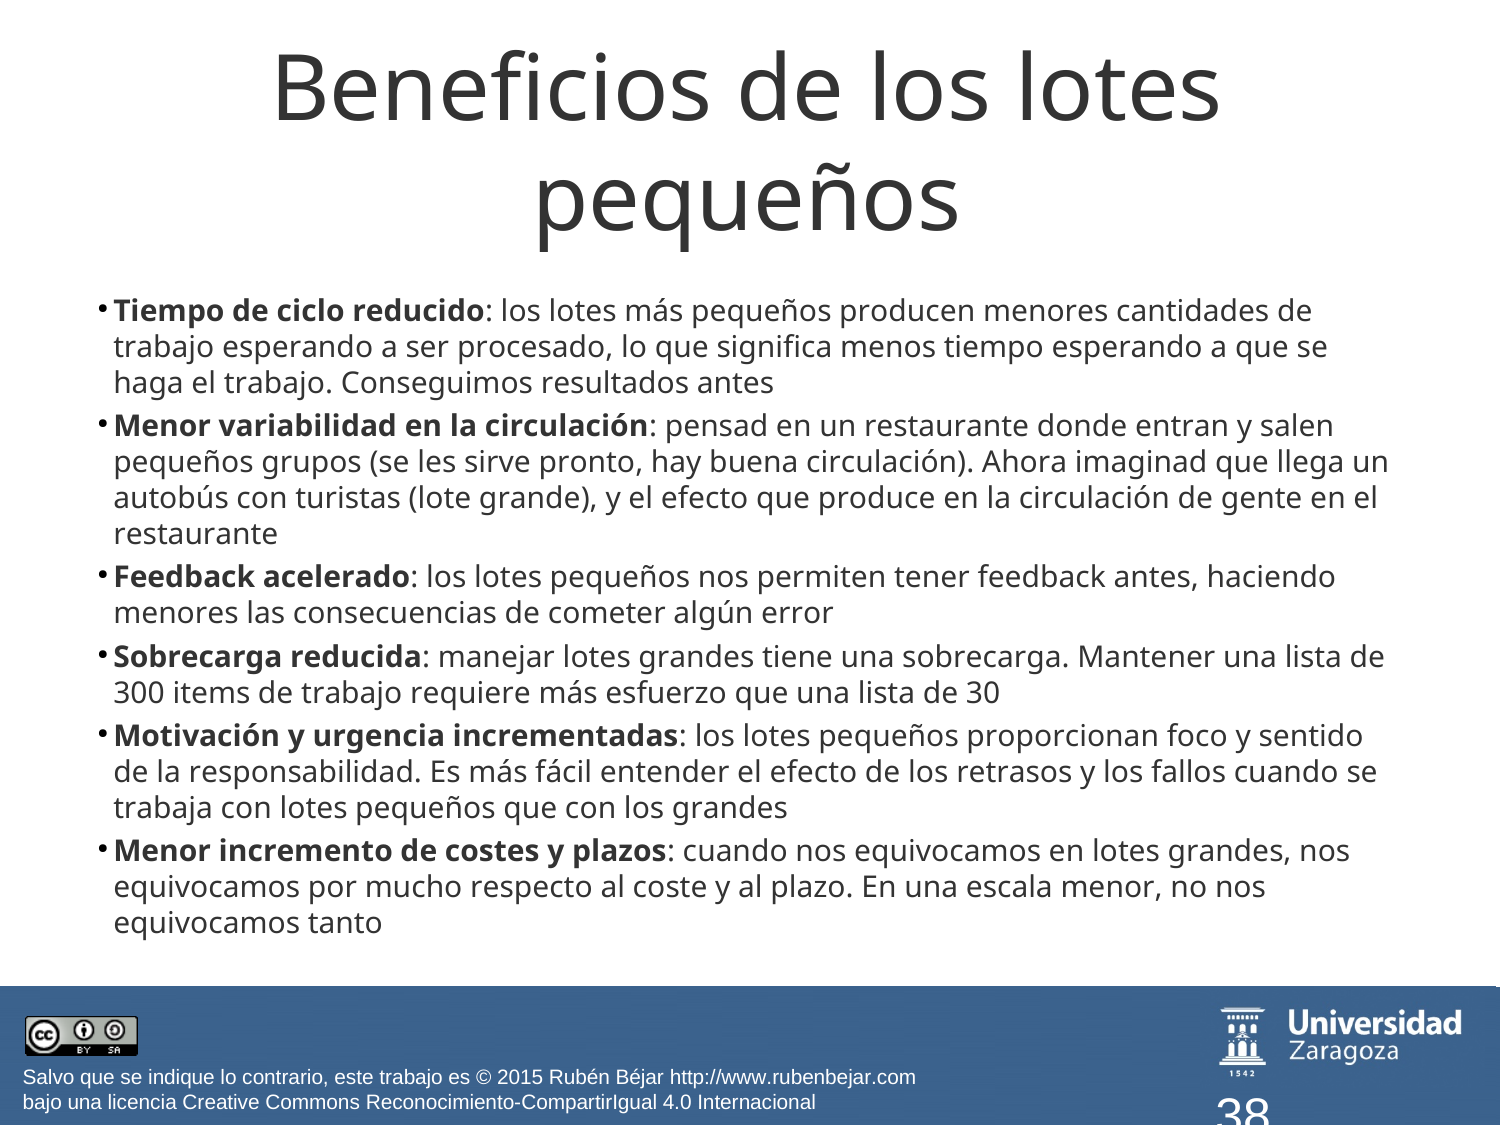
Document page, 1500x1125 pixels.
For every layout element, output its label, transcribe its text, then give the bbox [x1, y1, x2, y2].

picture [0, 986, 1500, 1125]
list Tiempo de ciclo reducido: los lotes más pequeños producen menores cantidades de trabajo esperando a ser procesado, lo que significa menos tiempo esperando a que se haga el trabajo. Conseguimos resultados antes Menor variabilidad en la circulación: pensad en un restaurante donde entran y salen pequeños grupos (se les sirve pronto, hay buena circulación). Ahora imaginad que llega un autobús con turistas (lote grande), y el efecto que produce en la circulación de gente en el restaurante Feedback acelerado: los lotes pequeños nos permiten tener feedback antes, haciendo menores las consecuencias de cometer algún error Sobrecarga reducida: manejar lotes grandes tiene una sobrecarga. Mantener una lista de 300 items de trabajo requiere más esfuerzo que una lista de 30 Motivación y urgencia incrementadas: los lotes pequeños proporcionan foco y sentido de la responsabilidad. Es más fácil entender el efecto de los retrasos y los fallos cuando se trabaja con lotes pequeños que con los grandes Menor incremento de costes y plazos: cuando nos equivocamos en lotes grandes, nos equivocamos por mucho respecto al coste y al plazo. En una escala menor, no nos equivocamos tanto [82, 283, 1418, 957]
picture [1250, 1117, 1264, 1125]
picture [1250, 1101, 1263, 1113]
title Beneficios de los lotes pequeños [74, 21, 1420, 257]
